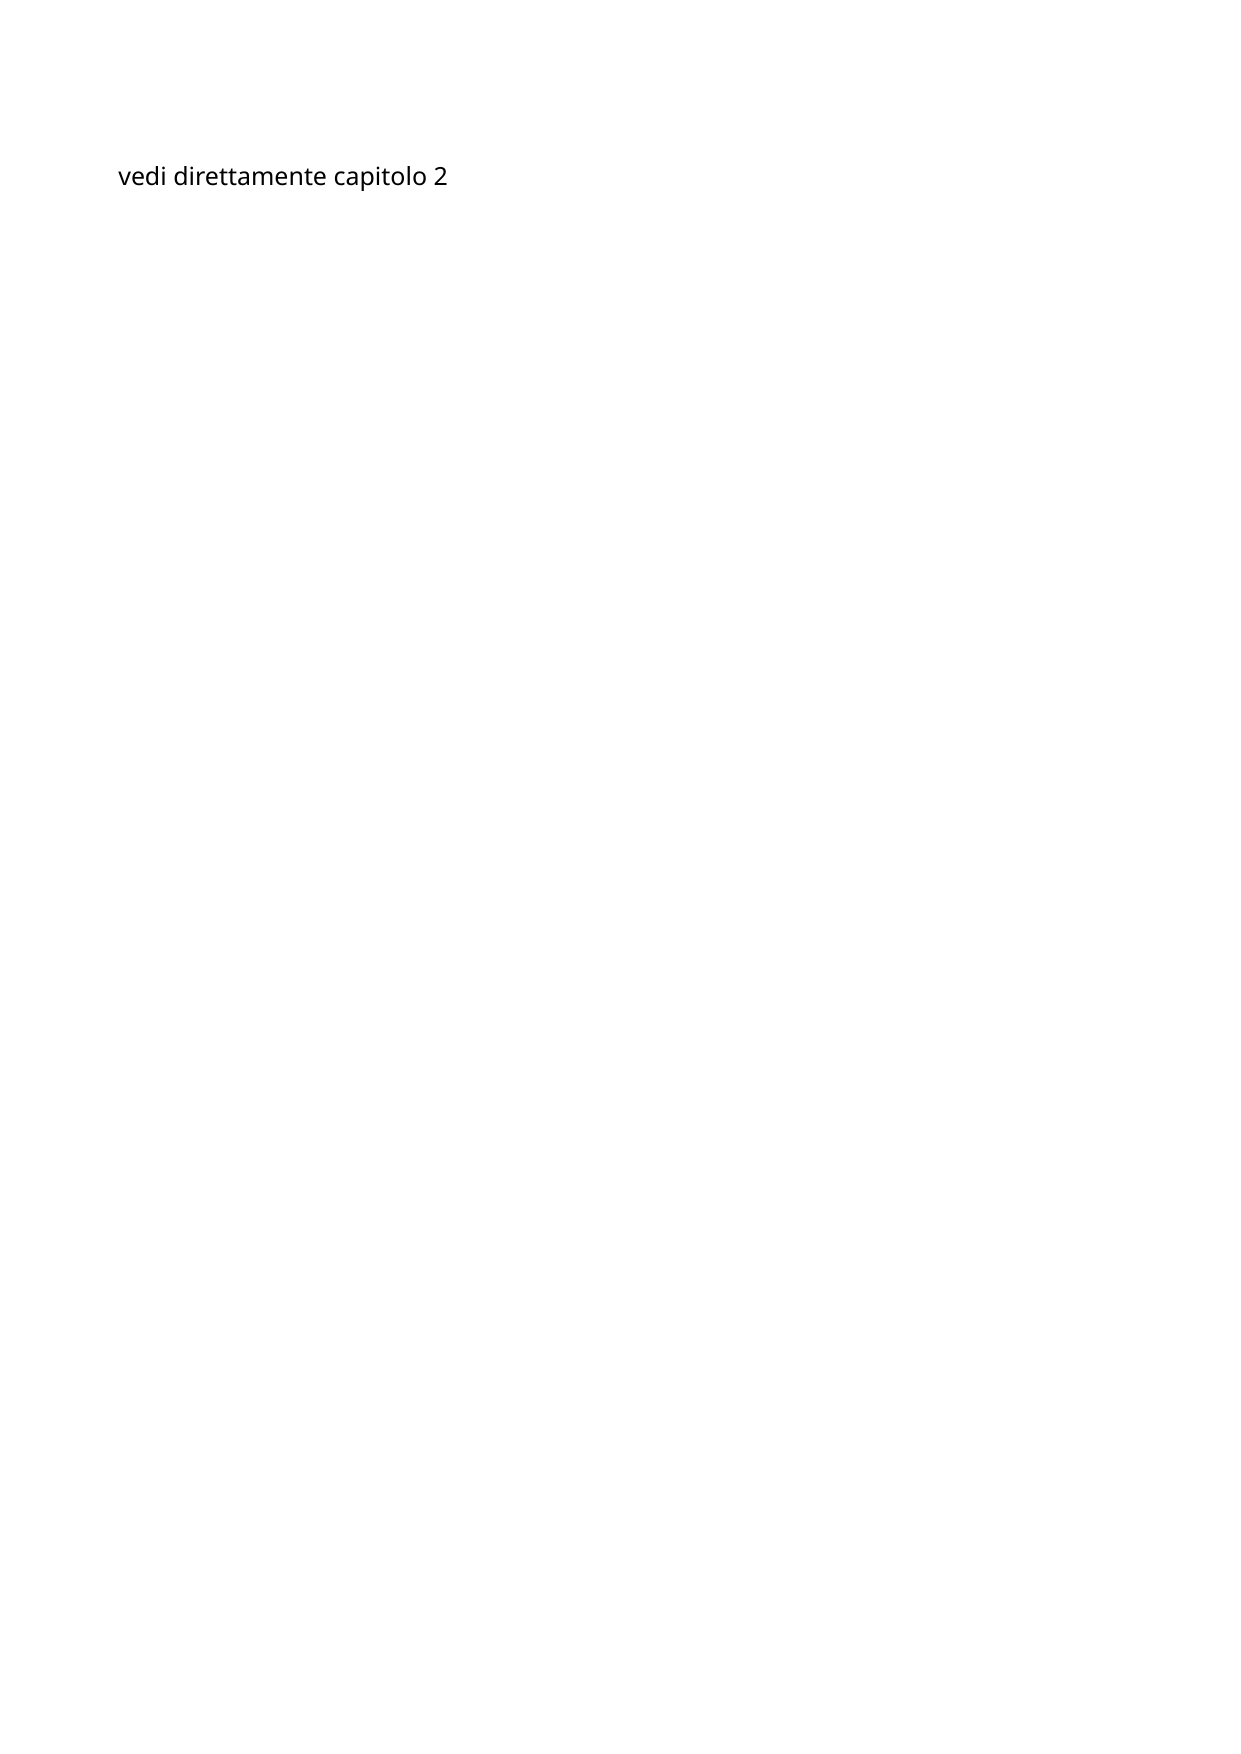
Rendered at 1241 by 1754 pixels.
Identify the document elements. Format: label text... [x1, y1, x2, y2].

text vedi direttamente capitolo 2 [118, 159, 1122, 193]
